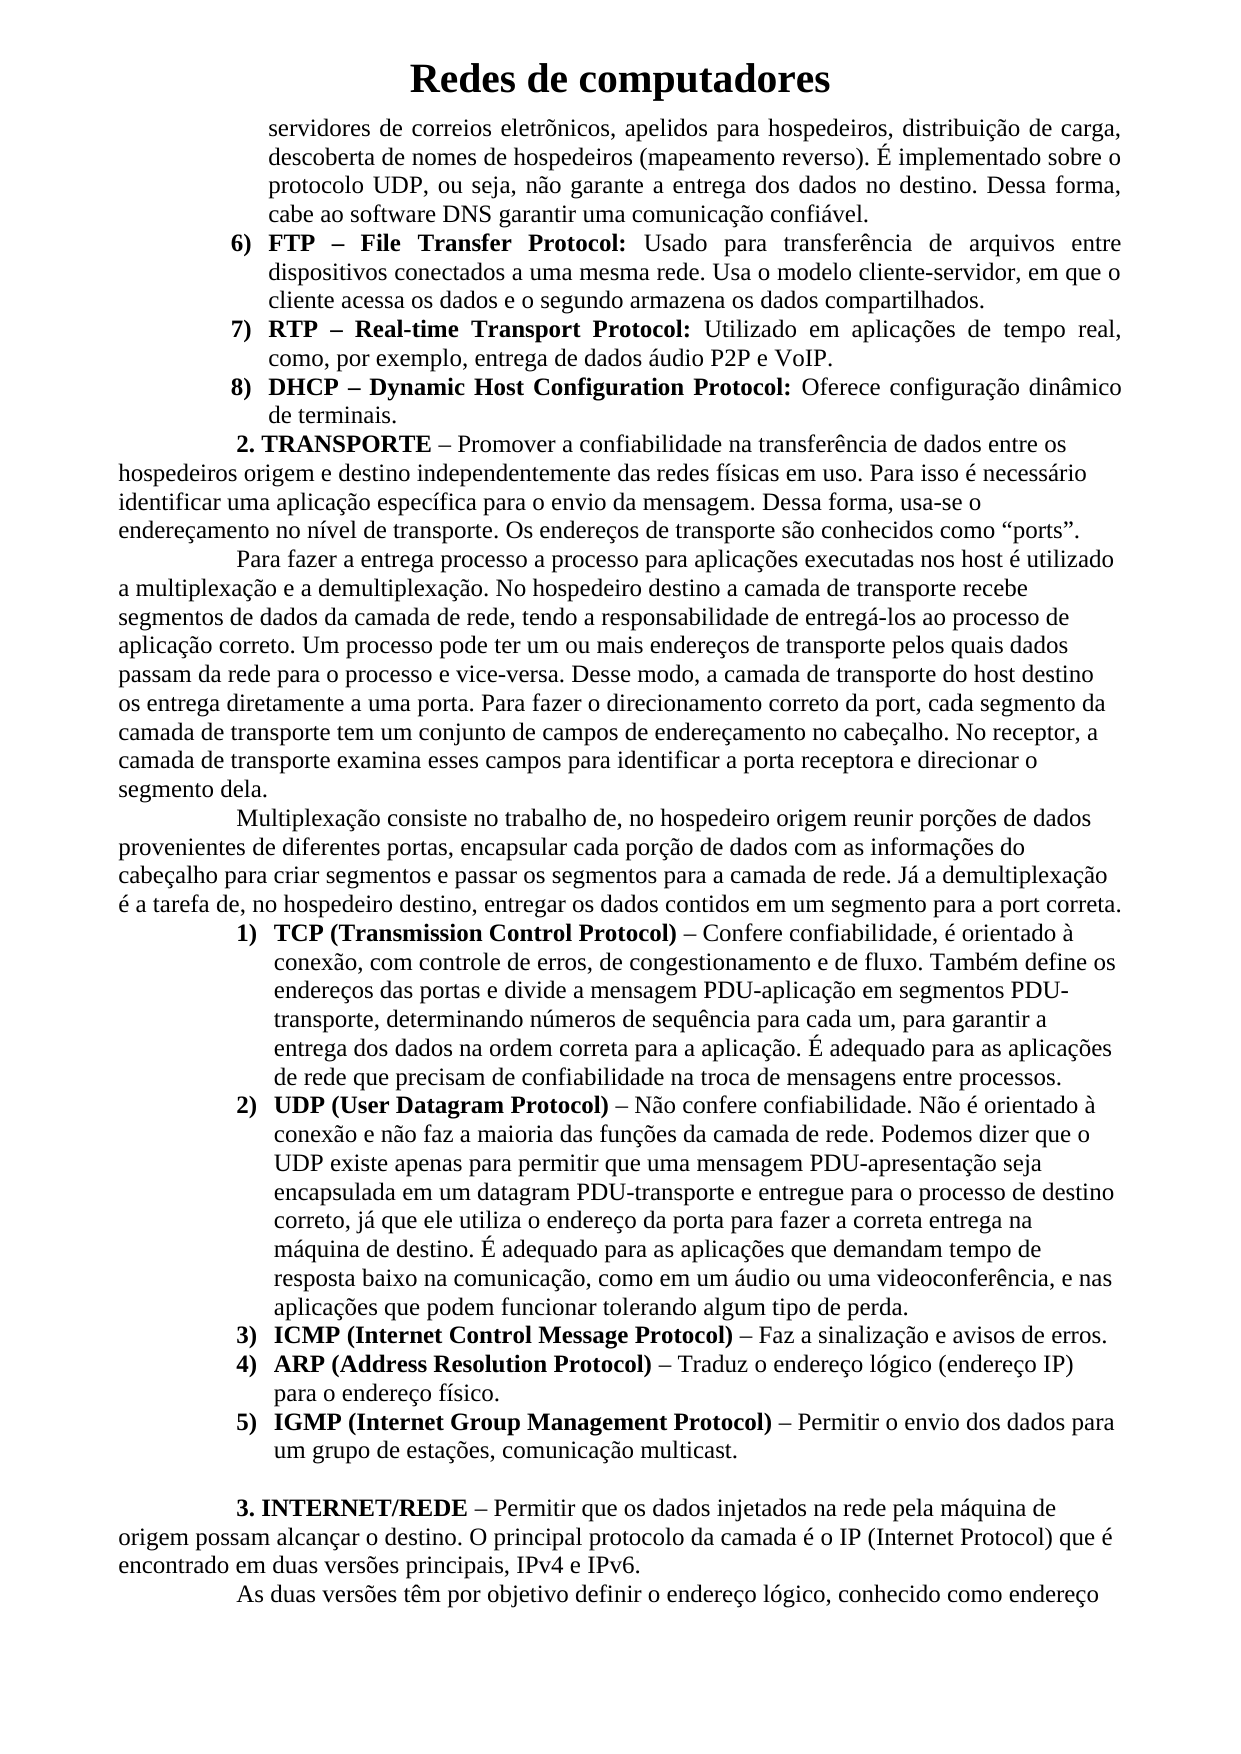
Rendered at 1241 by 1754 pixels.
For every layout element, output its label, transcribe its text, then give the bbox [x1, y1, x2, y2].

list IGMP (Internet Group Management Protocol) – Permitir o envio dos dados para um grupo de estações, comunicação multicast. [236, 1407, 1122, 1464]
text Para fazer a entrega processo a processo para aplicações executadas nos host é utilizado a multiplexação e a demultiplexação. No hospedeiro destino a camada de transporte recebe segmentos de dados da camada de rede, tendo a responsabilidade de entregá-los ao processo de aplicação correto. Um processo pode ter um ou mais endereços de transporte pelos quais dados passam da rede para o processo e vice-versa. Desse modo, a camada de transporte do host destino os entrega diretamente a uma porta. Para fazer o direcionamento correto da port, cada segmento da camada de transporte tem um conjunto de campos de endereçamento no cabeçalho. No receptor, a camada de transporte examina esses campos para identificar a porta receptora e direcionar o segmento dela. [118, 544, 1122, 803]
text 3. INTERNET/REDE – Permitir que os dados injetados na rede pela máquina de origem possam alcançar o destino. O principal protocolo da camada é o IP (Internet Protocol) que é encontrado em duas versões principais, IPv4 e IPv6. [118, 1493, 1122, 1579]
text Multiplexação consiste no trabalho de, no hospedeiro origem reunir porções de dados provenientes de diferentes portas, encapsular cada porção de dados com as informações do cabeçalho para criar segmentos e passar os segmentos para a camada de rede. Já a demultiplexação é a tarefa de, no hospedeiro destino, entregar os dados contidos em um segmento para a port correta. [118, 803, 1122, 918]
list ICMP (Internet Control Message Protocol) – Faz a sinalização e avisos de erros. [236, 1320, 1122, 1349]
list UDP (User Datagram Protocol) – Não confere confiabilidade. Não é orientado à conexão e não faz a maioria das funções da camada de rede. Podemos dizer que o UDP existe apenas para permitir que uma mensagem PDU-apresentação seja encapsulada em um datagram PDU-transporte e entregue para o processo de destino correto, já que ele utiliza o endereço da porta para fazer a correta entrega na máquina de destino. É adequado para as aplicações que demandam tempo de resposta baixo na comunicação, como em um áudio ou uma videoconferência, e nas aplicações que podem funcionar tolerando algum tipo de perda. [236, 1090, 1122, 1320]
text As duas versões têm por objetivo definir o endereço lógico, conhecido como endereço [118, 1579, 1122, 1608]
list ARP (Address Resolution Protocol) – Traduz o endereço lógico (endereço IP) para o endereço físico. [236, 1349, 1122, 1407]
list RTP – Real-time Transport Protocol: Utilizado em aplicações de tempo real, como, por exemplo, entrega de dados áudio P2P e VoIP. [231, 314, 1122, 372]
list TCP (Transmission Control Protocol) – Confere confiabilidade, é orientado à conexão, com controle de erros, de congestionamento e de fluxo. Também define os endereços das portas e divide a mensagem PDU-aplicação em segmentos PDU-transporte, determinando números de sequência para cada um, para garantir a entrega dos dados na ordem correta para a aplicação. É adequado para as aplicações de rede que precisam de confiabilidade na troca de mensagens entre processos. [236, 918, 1122, 1090]
list servidores de correios eletrõnicos, apelidos para hospedeiros, distribuição de carga, descoberta de nomes de hospedeiros (mapeamento reverso). É implementado sobre o protocolo UDP, ou seja, não garante a entrega dos dados no destino. Dessa forma, cabe ao software DNS garantir uma comunicação confiável. [231, 113, 1122, 228]
text 2. TRANSPORTE – Promover a confiabilidade na transferência de dados entre os hospedeiros origem e destino independentemente das redes físicas em uso. Para isso é necessário identificar uma aplicação específica para o envio da mensagem. Dessa forma, usa-se o endereçamento no nível de transporte. Os endereços de transporte são conhecidos como “ports”. [118, 429, 1122, 544]
list DHCP – Dynamic Host Configuration Protocol: Oferece configuração dinâmico de terminais. [231, 372, 1122, 429]
list FTP – File Transfer Protocol: Usado para transferência de arquivos entre dispositivos conectados a uma mesma rede. Usa o modelo cliente-servidor, em que o cliente acessa os dados e o segundo armazena os dados compartilhados. [231, 228, 1122, 314]
